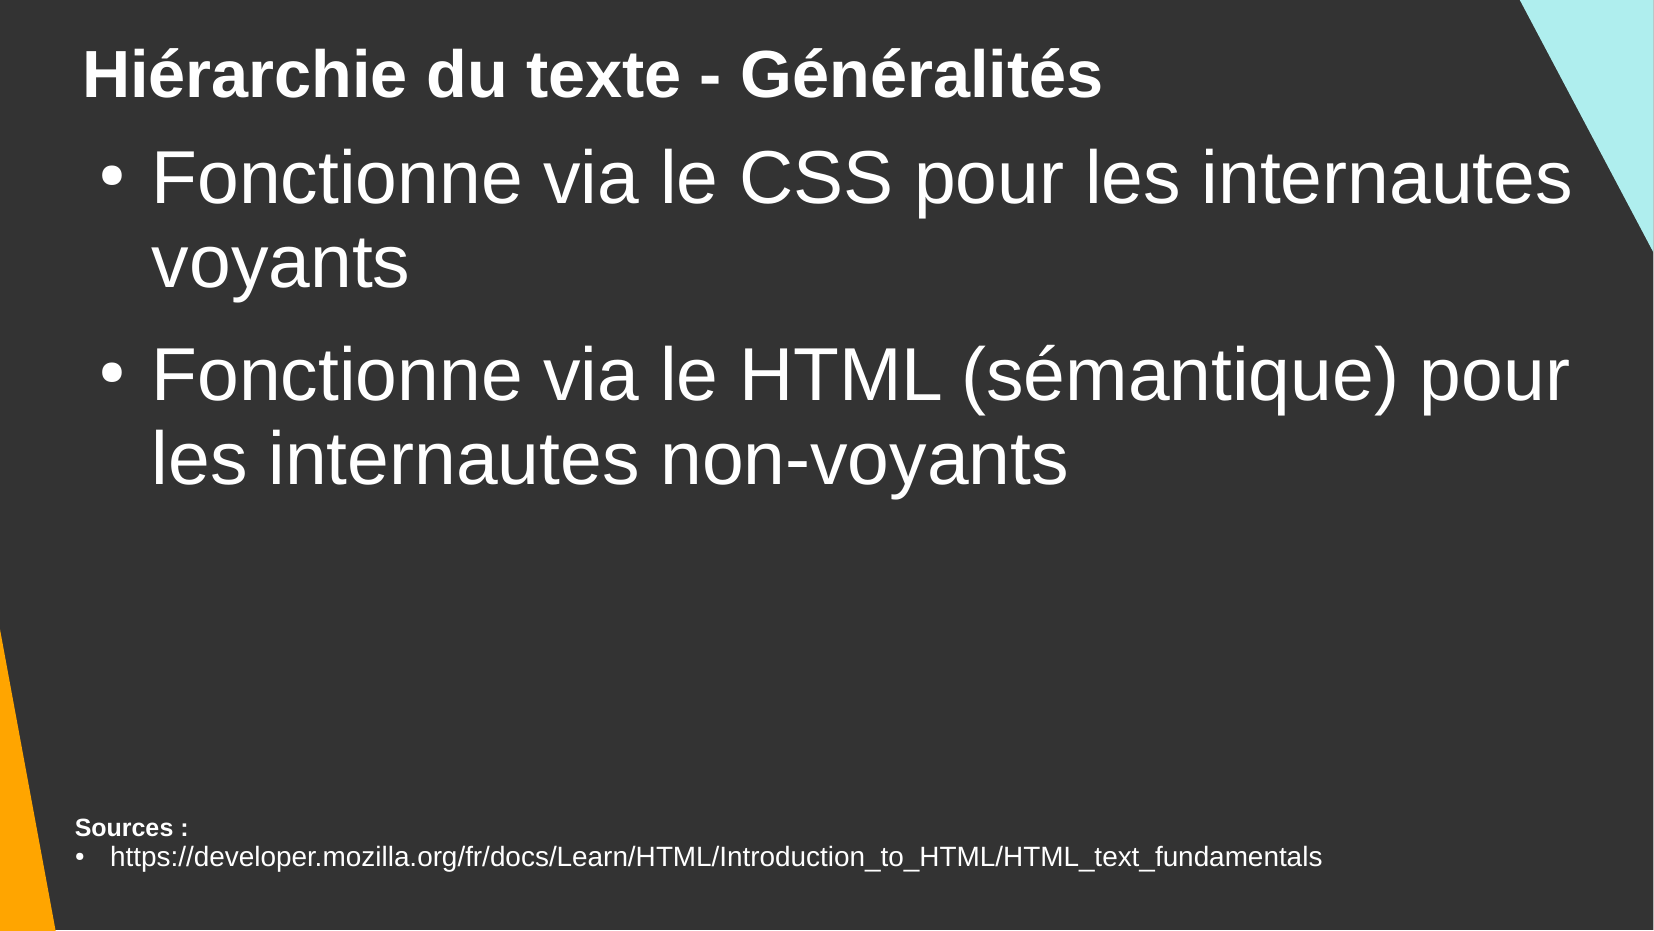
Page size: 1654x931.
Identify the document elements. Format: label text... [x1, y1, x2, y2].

text_box [0, 629, 56, 931]
list Fonctionne via le CSS pour les internautes voyants Fonctionne via le HTML (sémantique) pour les internautes non-voyants [80, 135, 1605, 683]
title Hiérarchie du texte - Généralités [82, 37, 1571, 114]
text_box Sources : https://developer.mozilla.org/fr/docs/Learn/HTML/Introduction_to_HTML/HTML_text_fundamentals [60, 806, 1546, 905]
text_box [1519, 0, 1654, 254]
